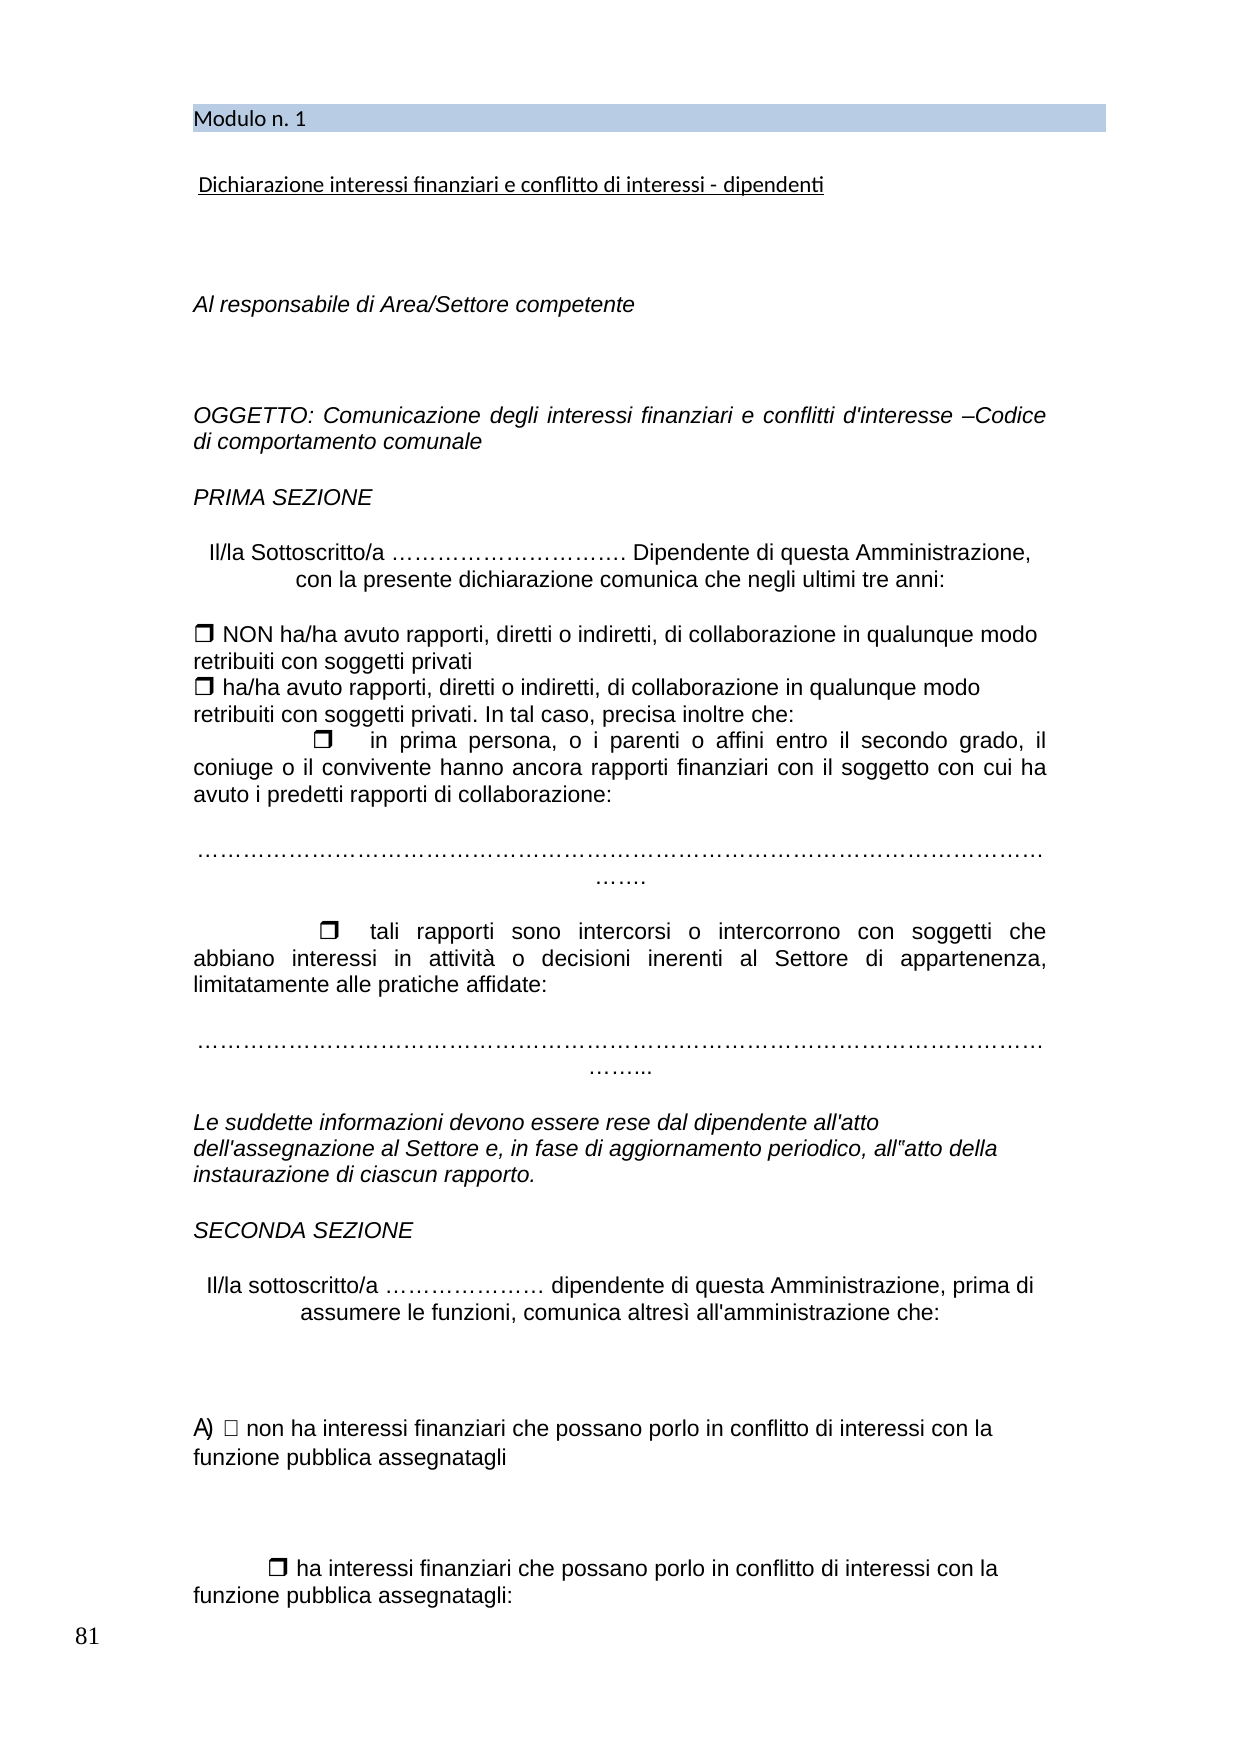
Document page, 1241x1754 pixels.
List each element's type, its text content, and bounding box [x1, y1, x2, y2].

text ………………………………………………………………………………………………………... [193, 1027, 1047, 1079]
text Il/la sottoscritto/a ………………… dipendente di questa Amministrazione, prima di assumere le funzioni, comunica altresì all'amministrazione che: [193, 1272, 1047, 1325]
list ha/ha avuto rapporti, diretti o indiretti, di collaborazione in qualunque modo retribuiti con soggetti privati. In tal caso, precisa inoltre che: [193, 674, 1047, 727]
text Il/la Sottoscritto/a …………………………. Dipendente di questa Amministrazione, con la presente dichiarazione comunica che negli ultimi tre anni: [193, 539, 1047, 592]
text OGGETTO: Comunicazione degli interessi finanziari e conflitti d'interesse –Codice di comportamento comunale [193, 402, 1047, 454]
subtitle Dichiarazione interessi finanziari e conflitto di interessi - dipendenti [193, 170, 1047, 198]
list tali rapporti sono intercorsi o intercorrono con soggetti che abbiano interessi in attività o decisioni inerenti al Settore di appartenenza, limitatamente alle pratiche affidate: [193, 918, 1047, 998]
text Le suddette informazioni devono essere rese dal dipendente all'atto dell'assegnazione al Settore e, in fase di aggiornamento periodico, all‟atto della instaurazione di ciascun rapporto. [193, 1109, 1047, 1188]
list  non ha interessi finanziari che possano porlo in conflitto di interessi con la funzione pubblica assegnatagli [193, 1410, 1047, 1470]
list in prima persona, o i parenti o affini entro il secondo grado, il coniuge o il convivente hanno ancora rapporti finanziari con il soggetto con cui ha avuto i predetti rapporti di collaborazione: [193, 727, 1047, 807]
text Al responsabile di Area/Settore competente [193, 291, 1047, 317]
text SECONDA SEZIONE [193, 1217, 1047, 1243]
subtitle Modulo n. 1 [193, 104, 1047, 132]
list NON ha/ha avuto rapporti, diretti o indiretti, di collaborazione in qualunque modo retribuiti con soggetti privati [193, 621, 1047, 674]
text PRIMA SEZIONE [193, 484, 1047, 510]
text ………………………………………………………………………………………………………. [193, 836, 1047, 889]
list ha interessi finanziari che possano porlo in conflitto di interessi con la funzione pubblica assegnatagli: [193, 1555, 1047, 1608]
